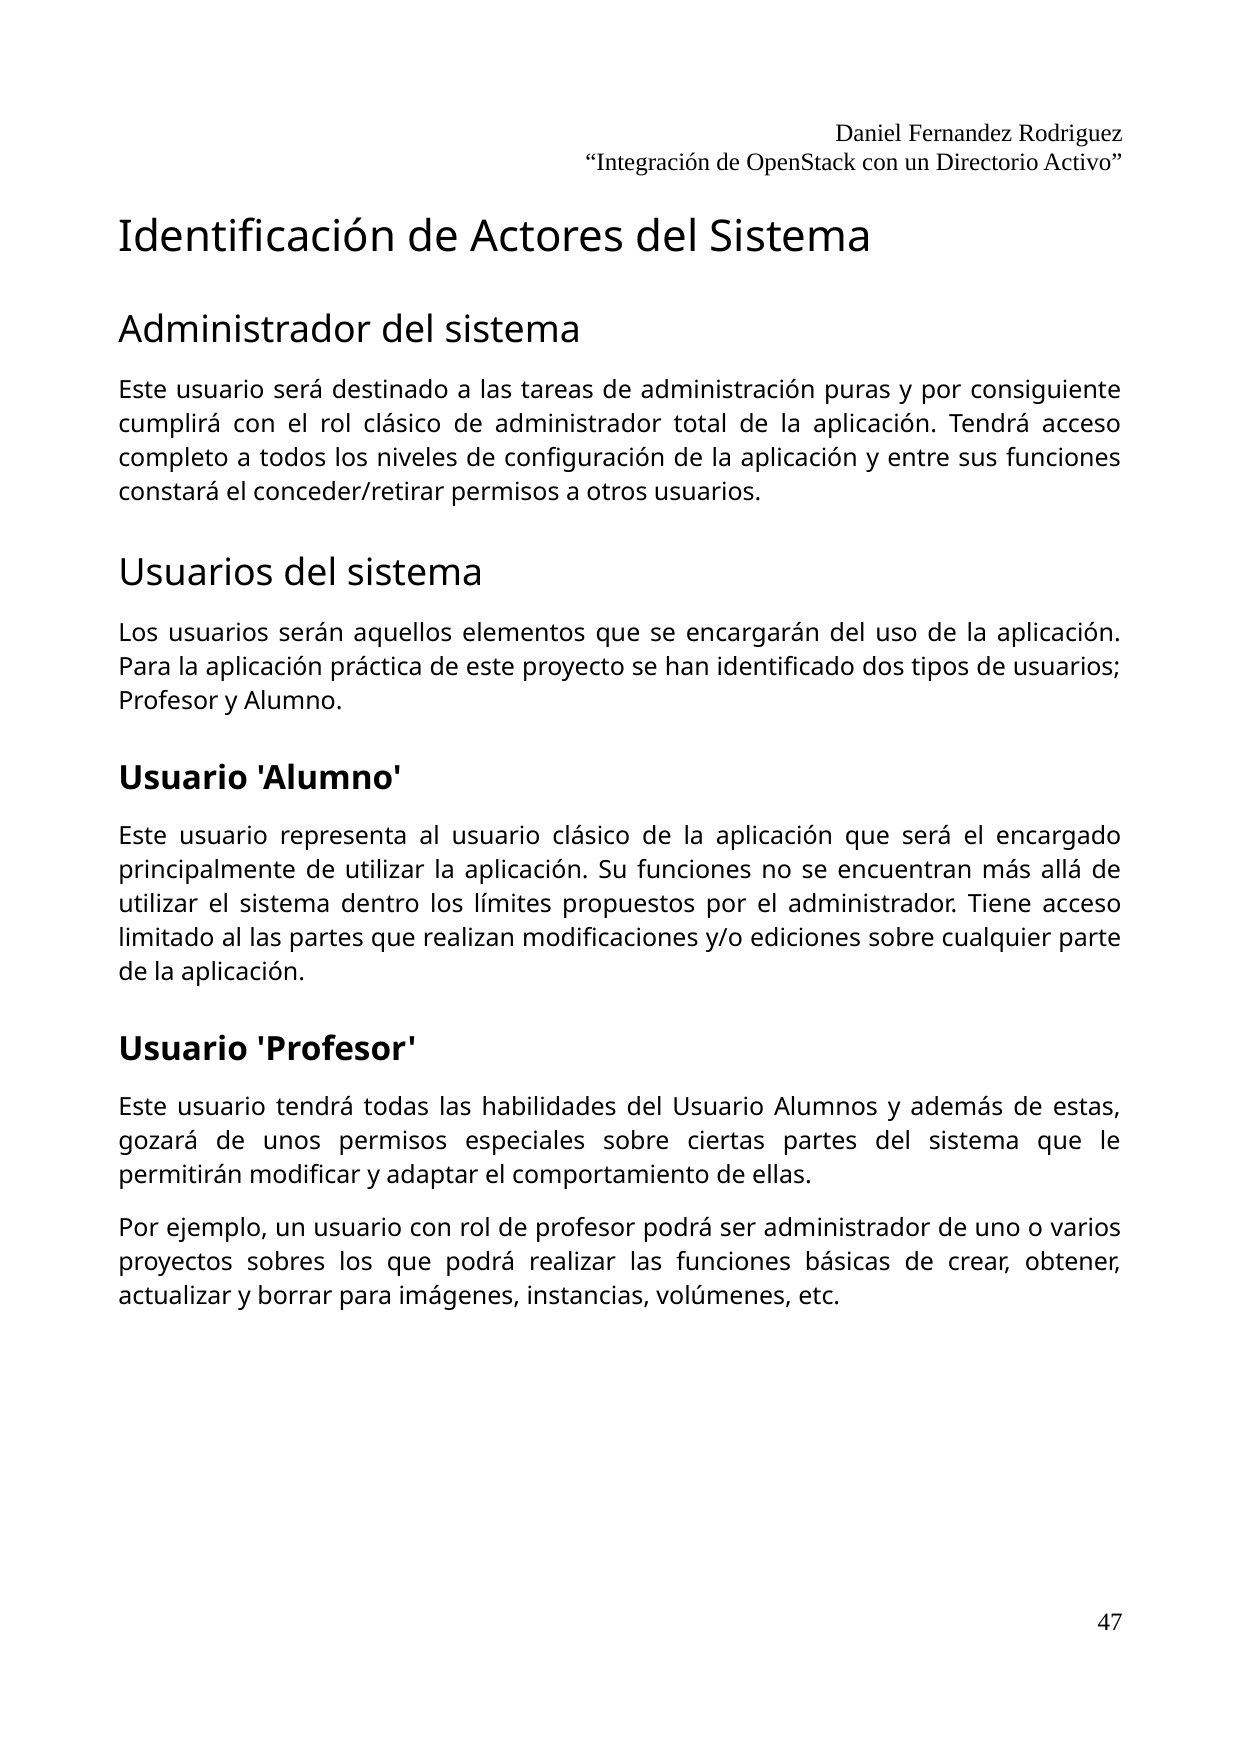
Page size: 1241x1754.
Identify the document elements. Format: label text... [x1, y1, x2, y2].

subtitle Usuarios del sistema [118, 545, 1122, 596]
subtitle Usuario 'Profesor' [118, 1025, 1122, 1070]
subtitle Identificación de Actores del Sistema [118, 205, 1122, 265]
text Por ejemplo, un usuario con rol de profesor podrá ser administrador de uno o varios proyectos sobres los que podrá realizar las funciones básicas de crear, obtener, actualizar y borrar para imágenes, instancias, volúmenes, etc. [118, 1209, 1122, 1311]
text Este usuario representa al usuario clásico de la aplicación que será el encargado principalmente de utilizar la aplicación. Su funciones no se encuentran más allá de utilizar el sistema dentro los límites propuestos por el administrador. Tiene acceso limitado al las partes que realizan modificaciones y/o ediciones sobre cualquier parte de la aplicación. [118, 818, 1122, 988]
subtitle Administrador del sistema [118, 302, 1122, 353]
subtitle Usuario 'Alumno' [118, 754, 1122, 799]
text Este usuario tendrá todas las habilidades del Usuario Alumnos y además de estas, gozará de unos permisos especiales sobre ciertas partes del sistema que le permitirán modificar y adaptar el comportamiento de ellas. [118, 1089, 1122, 1191]
text Este usuario será destinado a las tareas de administración puras y por consiguiente cumplirá con el rol clásico de administrador total de la aplicación. Tendrá acceso completo a todos los niveles de configuración de la aplicación y entre sus funciones constará el conceder/retirar permisos a otros usuarios. [118, 372, 1122, 508]
text Los usuarios serán aquellos elementos que se encargarán del uso de la aplicación. Para la aplicación práctica de este proyecto se han identificado dos tipos de usuarios; Profesor y Alumno. [118, 614, 1122, 717]
